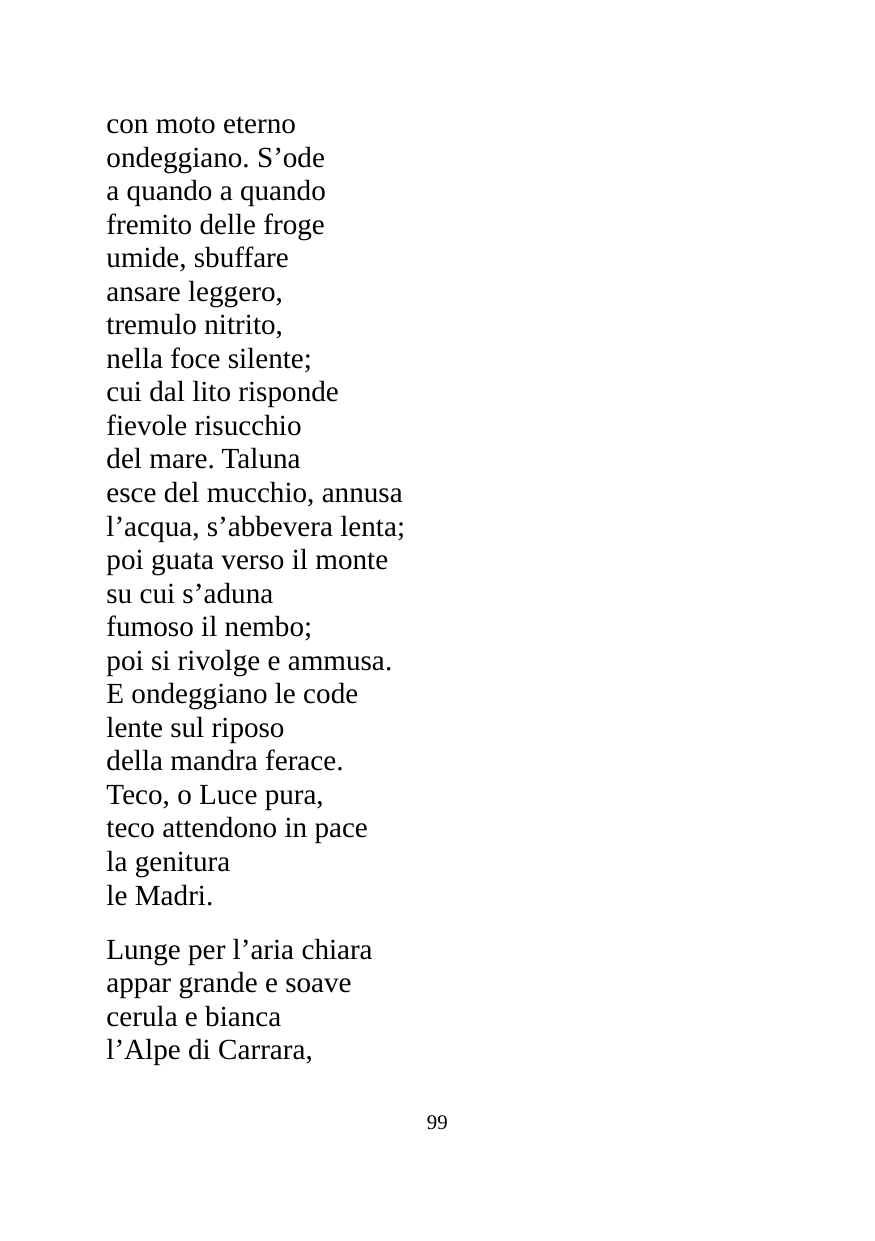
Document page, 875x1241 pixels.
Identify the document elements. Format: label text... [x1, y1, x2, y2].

text Lunge per l’aria chiara [106, 932, 768, 965]
text fumoso il nembo; [106, 609, 768, 643]
text appar grande e soave [106, 965, 768, 999]
text esce del mucchio, annusa [106, 475, 768, 509]
text lente sul riposo [106, 710, 768, 743]
text ondeggiano. S’ode [106, 140, 768, 173]
text le Madri. [106, 878, 768, 911]
text teco attendono in pace [106, 811, 768, 844]
text poi guata verso il monte [106, 542, 768, 576]
text poi si rivolge e ammusa. [106, 643, 768, 676]
text a quando a quando [106, 173, 768, 207]
text Teco, o Luce pura, [106, 777, 768, 811]
text su cui s’aduna [106, 576, 768, 609]
text ansare leggero, [106, 274, 768, 307]
text l’Alpe di Carrara, [106, 1032, 768, 1066]
text tremulo nitrito, [106, 307, 768, 341]
text della mandra ferace. [106, 743, 768, 777]
text nella foce silente; [106, 341, 768, 374]
text del mare. Taluna [106, 442, 768, 475]
text la genitura [106, 844, 768, 878]
text fievole risucchio [106, 408, 768, 442]
text cui dal lito risponde [106, 374, 768, 408]
text E ondeggiano le code [106, 676, 768, 710]
text umide, sbuffare [106, 240, 768, 274]
text cerula e bianca [106, 999, 768, 1032]
text fremito delle froge [106, 207, 768, 240]
text l’acqua, s’abbevera lenta; [106, 509, 768, 542]
text con moto eterno [106, 106, 768, 140]
